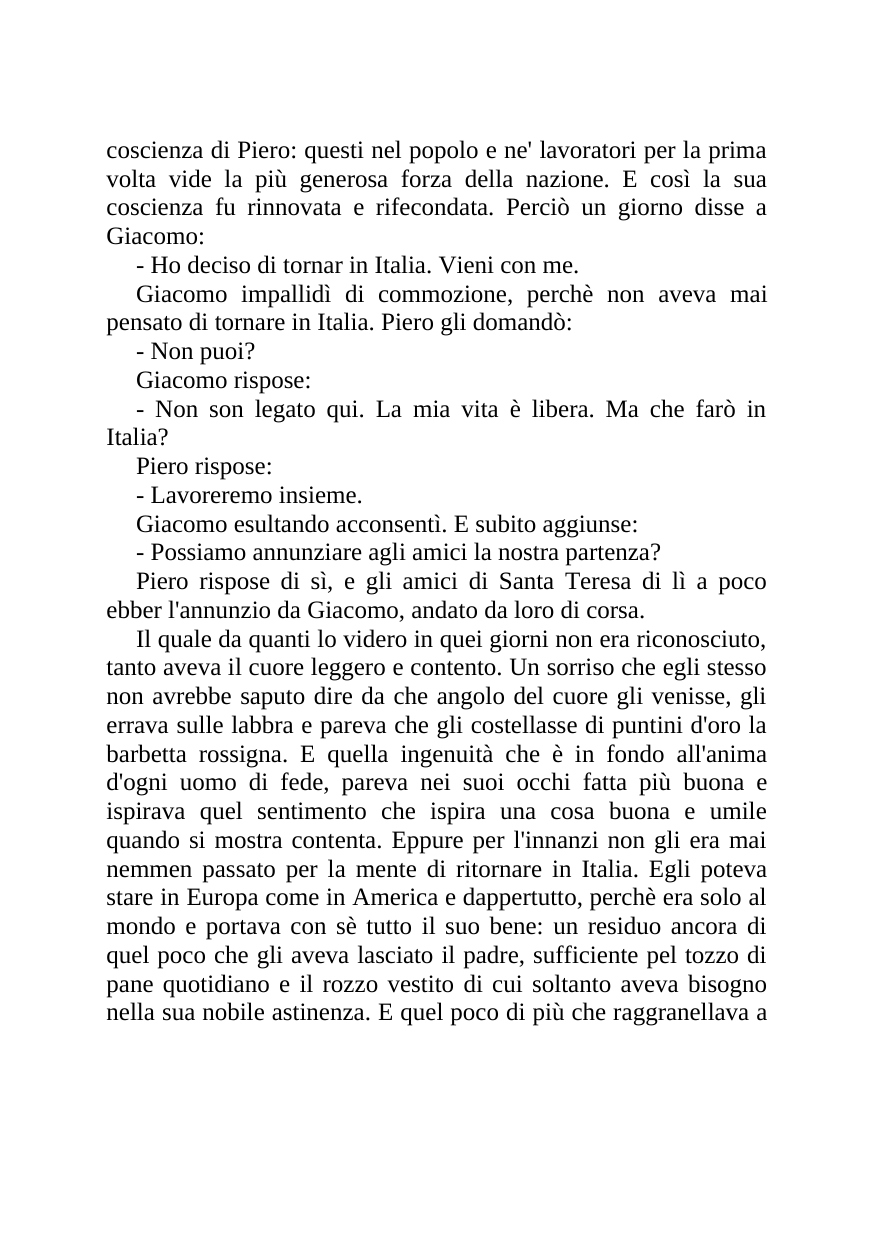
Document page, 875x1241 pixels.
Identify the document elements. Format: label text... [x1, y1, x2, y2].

text - Non son legato qui. La mia vita è libera. Ma che farò in Italia? [106, 394, 768, 451]
text Il quale da quanti lo videro in quei giorni non era riconosciuto, tanto aveva il cuore leggero e contento. Un sorriso che egli stesso non avrebbe saputo dire da che angolo del cuore gli venisse, gli errava sulle labbra e pareva che gli costellasse di puntini d'oro la barbetta rossigna. E quella ingenuità che è in fondo all'anima d'ogni uomo di fede, pareva nei suoi occhi fatta più buona e ispirava quel sentimento che ispira una cosa buona e umile quando si mostra contenta. Eppure per l'innanzi non gli era mai nemmen passato per la mente di ritornare in Italia. Egli poteva stare in Europa come in America e dappertutto, perchè era solo al mondo e portava con sè tutto il suo bene: un residuo ancora di quel poco che gli aveva lasciato il padre, sufficiente pel tozzo di pane quotidiano e il rozzo vestito di cui soltanto aveva bisogno nella sua nobile astinenza. E quel poco di più che raggranellava a [106, 624, 768, 1026]
text Giacomo rispose: [106, 365, 768, 394]
text - Non puoi? [106, 336, 768, 365]
text coscienza di Piero: questi nel popolo e ne' lavoratori per la prima volta vide la più generosa forza della nazione. E così la sua coscienza fu rinnovata e rifecondata. Perciò un giorno disse a Giacomo: [106, 135, 768, 250]
text - Ho deciso di tornar in Italia. Vieni con me. [106, 250, 768, 279]
text Piero rispose di sì, e gli amici di Santa Teresa di lì a poco ebber l'annunzio da Giacomo, andato da loro di corsa. [106, 566, 768, 624]
text - Lavoreremo insieme. [106, 480, 768, 509]
text Piero rispose: [106, 451, 768, 480]
text - Possiamo annunziare agli amici la nostra partenza? [106, 537, 768, 566]
text Giacomo impallidì di commozione, perchè non aveva mai pensato di tornare in Italia. Piero gli domandò: [106, 279, 768, 336]
text Giacomo esultando acconsentì. E subito aggiunse: [106, 509, 768, 537]
